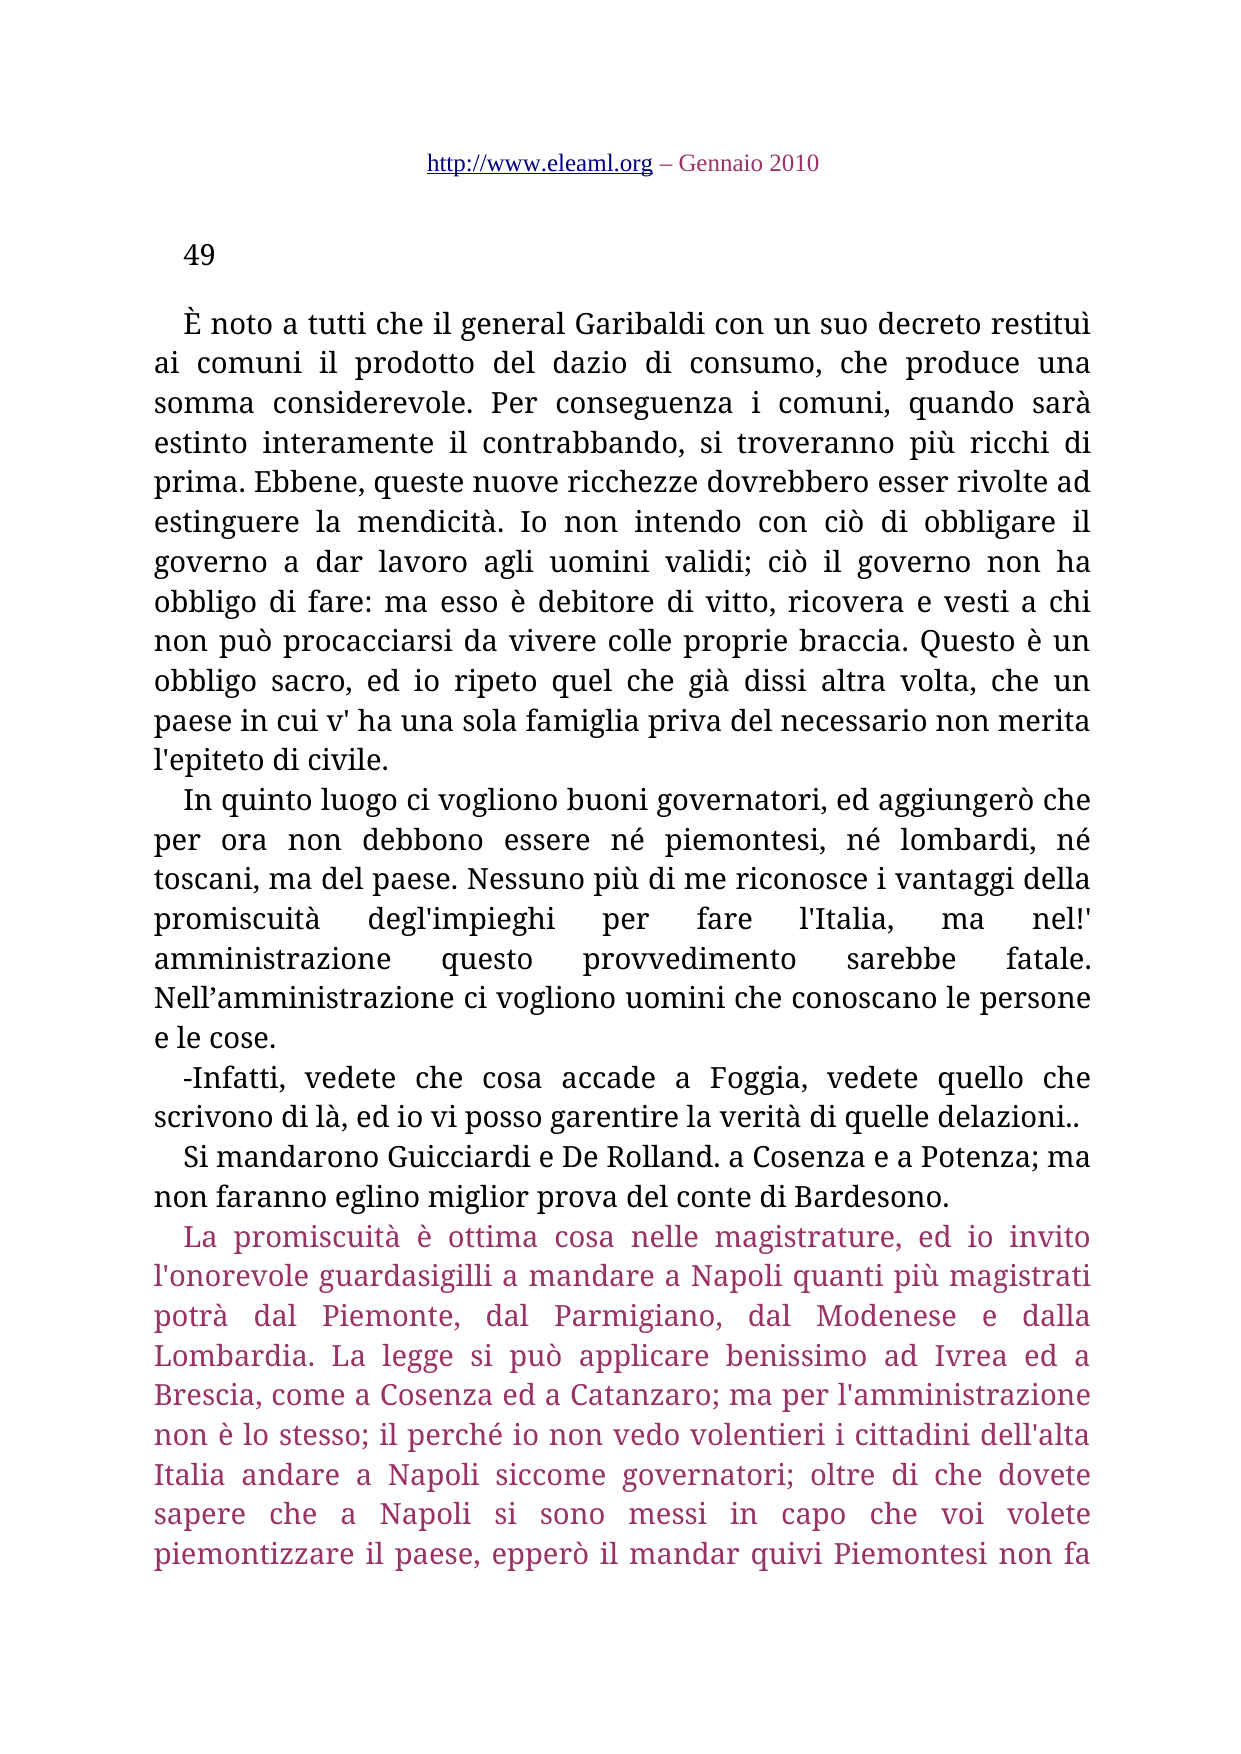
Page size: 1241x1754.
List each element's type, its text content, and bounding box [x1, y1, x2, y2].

text 49 [153, 234, 1092, 274]
text Si mandarono Guicciardi e De Rolland. a Cosenza e a Potenza; ma non faranno eglino miglior prova del conte di Bardesono. [153, 1136, 1092, 1216]
text La promiscuità è ottima cosa nelle magistrature, ed io invito l'onorevole guardasigilli a mandare a Napoli quanti più magistrati potrà dal Piemonte, dal Parmigiano, dal Modenese e dalla Lombardia. La legge si può applicare benissimo ad Ivrea ed a Brescia, come a Cosenza ed a Catanzaro; ma per l'amministrazione non è lo stesso; il perché io non vedo volentieri i cittadini dell'alta Italia andare a Napoli siccome governatori; oltre di che dovete sapere che a Napoli si sono messi in capo che voi volete piemontizzare il paese, epperò il mandar quivi Piemontesi non fa [153, 1216, 1092, 1573]
text In quinto luogo ci vogliono buoni governatori, ed aggiungerò che per ora non debbono essere né piemontesi, né lombardi, né toscani, ma del paese. Nessuno più di me riconosce i vantaggi della promiscuità degl'impieghi per fare l'Italia, ma nel!' amministrazione questo provvedimento sarebbe fatale. Nell’amministrazione ci vogliono uomini che conoscano le persone e le cose. [153, 779, 1092, 1057]
text È noto a tutti che il general Garibaldi con un suo decreto restituì ai comuni il prodotto del dazio di consumo, che produce una somma considerevole. Per conseguenza i comuni, quando sarà estinto interamente il contrabbando, si troveranno più ricchi di prima. Ebbene, queste nuove ricchezze dovrebbero esser rivolte ad estinguere la mendicità. Io non intendo con ciò di obbligare il governo a dar lavoro agli uomini validi; ciò il governo non ha obbligo di fare: ma esso è debitore di vitto, ricovera e vesti a chi non può procacciarsi da vivere colle proprie braccia. Questo è un obbligo sacro, ed io ripeto quel che già dissi altra volta, che un paese in cui v' ha una sola famiglia priva del necessario non merita l'epiteto di civile. [153, 303, 1092, 779]
text -Infatti, vedete che cosa accade a Foggia, vedete quello che scrivono di là, ed io vi posso garentire la verità di quelle delazioni.. [153, 1057, 1092, 1136]
